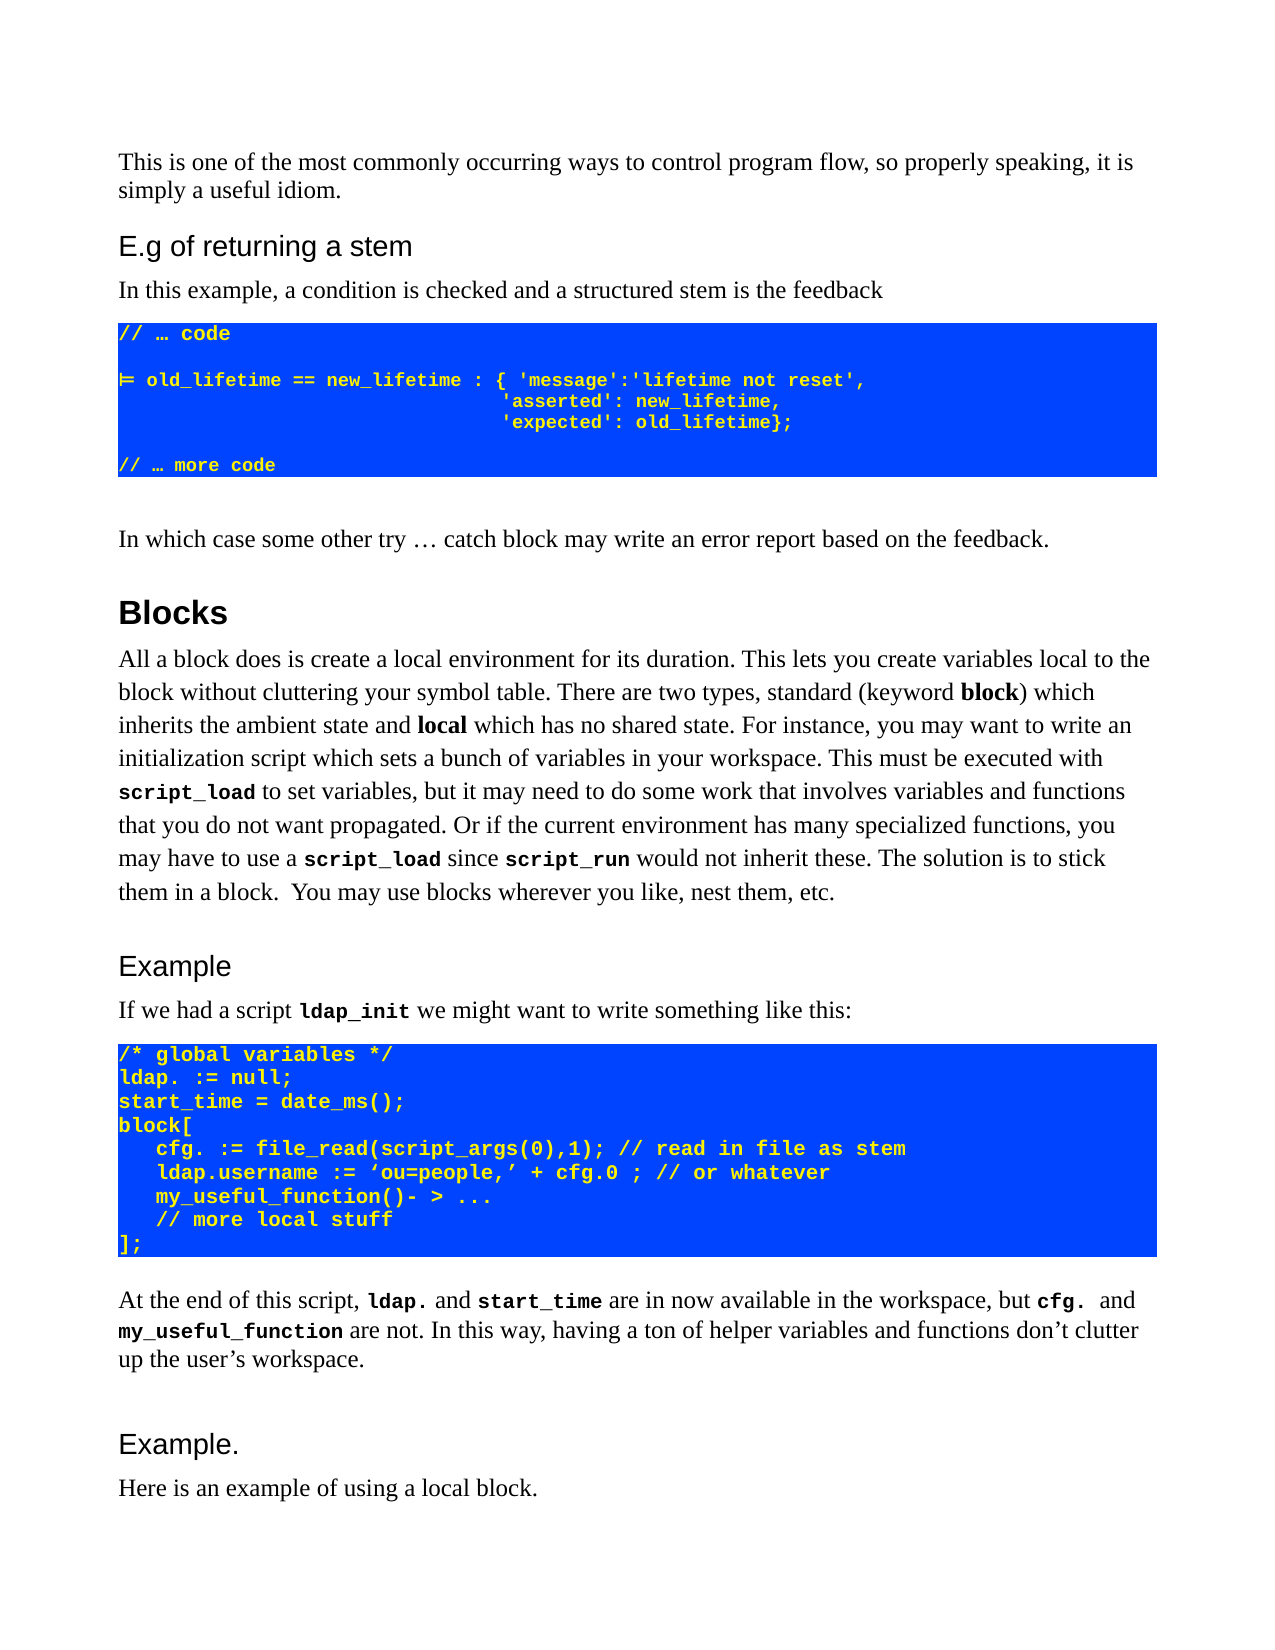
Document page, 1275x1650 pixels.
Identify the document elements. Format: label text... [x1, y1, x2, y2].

text In which case some other try … catch block may write an error report based on the feedback. [118, 524, 1157, 553]
text // more local stuff [118, 1209, 1157, 1233]
subtitle Example [118, 949, 1157, 983]
text block[ [118, 1115, 1157, 1138]
text ldap. := null; [118, 1067, 1157, 1091]
text my_useful_function()- > ... [118, 1186, 1157, 1209]
text cfg. := file_read(script_args(0),1); // read in file as stem [118, 1138, 1157, 1162]
text start_time = date_ms(); [118, 1091, 1157, 1115]
text At the end of this script, ldap. and start_time are in now available in the workspace, but cfg. and my_useful_function are not. In this way, having a ton of helper variables and functions don’t clutter up the user’s workspace. [118, 1285, 1157, 1373]
text ldap.username := ‘ou=people,’ + cfg.0 ; // or whatever [118, 1162, 1157, 1186]
text // … code [118, 323, 1157, 347]
text ]; [118, 1233, 1157, 1257]
subtitle Blocks [118, 593, 1157, 631]
subtitle E.g of returning a stem [118, 229, 1157, 263]
text ⊨ old_lifetime == new_lifetime : { 'message':'lifetime not reset', [118, 370, 1157, 392]
text This is one of the most commonly occurring ways to control program flow, so properly speaking, it is simply a useful idiom. [118, 147, 1157, 204]
text If we had a script ldap_init we might want to write something like this: [118, 995, 1157, 1025]
text All a block does is create a local environment for its duration. This lets you create variables local to the block without cluttering your symbol table. There are two types, standard (keyword block) which inherits the ambient state and local which has no shared state. For instance, you may want to write an initialization script which sets a bunch of variables in your workspace. This must be executed with script_load to set variables, but it may need to do some work that involves variables and functions that you do not want propagated. Or if the current environment has many specialized functions, you may have to use a script_load since script_run would not inherit these. The solution is to stick them in a block. You may use blocks wherever you like, nest them, etc. [118, 644, 1157, 905]
text 'asserted': new_lifetime, [118, 392, 1157, 413]
text 'expected': old_lifetime}; [118, 413, 1157, 434]
text /* global variables */ [118, 1044, 1157, 1067]
text In this example, a condition is checked and a structured stem is the feedback [118, 275, 1157, 304]
text Here is an example of using a local block. [118, 1473, 1157, 1502]
subtitle Example. [118, 1427, 1157, 1461]
text // … more code [118, 455, 1157, 477]
